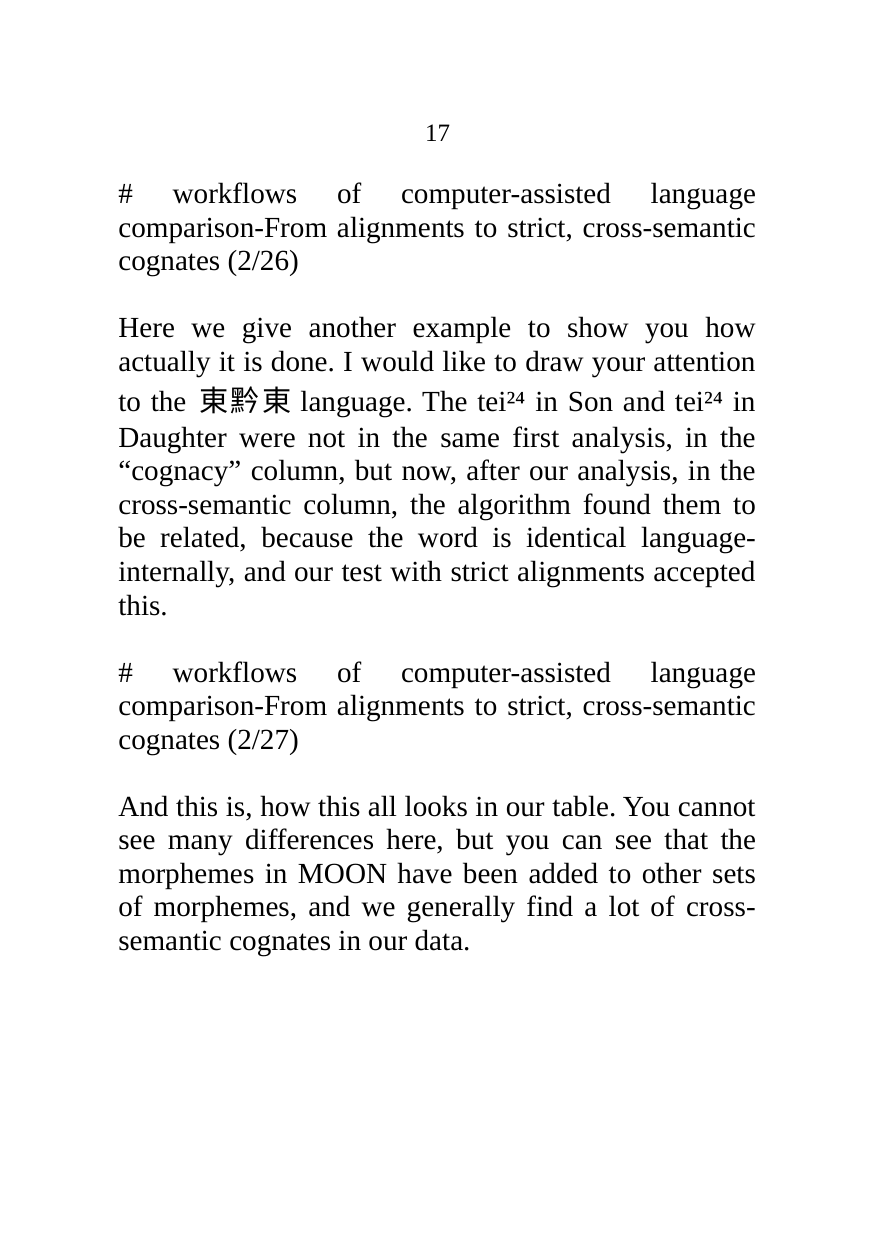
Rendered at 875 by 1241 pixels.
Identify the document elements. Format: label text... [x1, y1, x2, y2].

text # workflows of computer-assisted language comparison-From alignments to strict, cross-semantic cognates (2/26) [118, 176, 756, 277]
text And this is, how this all looks in our table. You cannot see many differences here, but you can see that the morphemes in MOON have been added to other sets of morphemes, and we generally find a lot of cross-semantic cognates in our data. [118, 789, 756, 957]
text Here we give another example to show you how actually it is done. I would like to draw your attention to the 東黔東language. The tei²⁴ in Son and tei²⁴ in Daughter were not in the same first analysis, in the “cognacy” column, but now, after our analysis, in the cross-semantic column, the algorithm found them to be related, because the word is identical language-internally, and our test with strict alignments accepted this. [118, 311, 756, 621]
text # workflows of computer-assisted language comparison-From alignments to strict, cross-semantic cognates (2/27) [118, 655, 756, 755]
